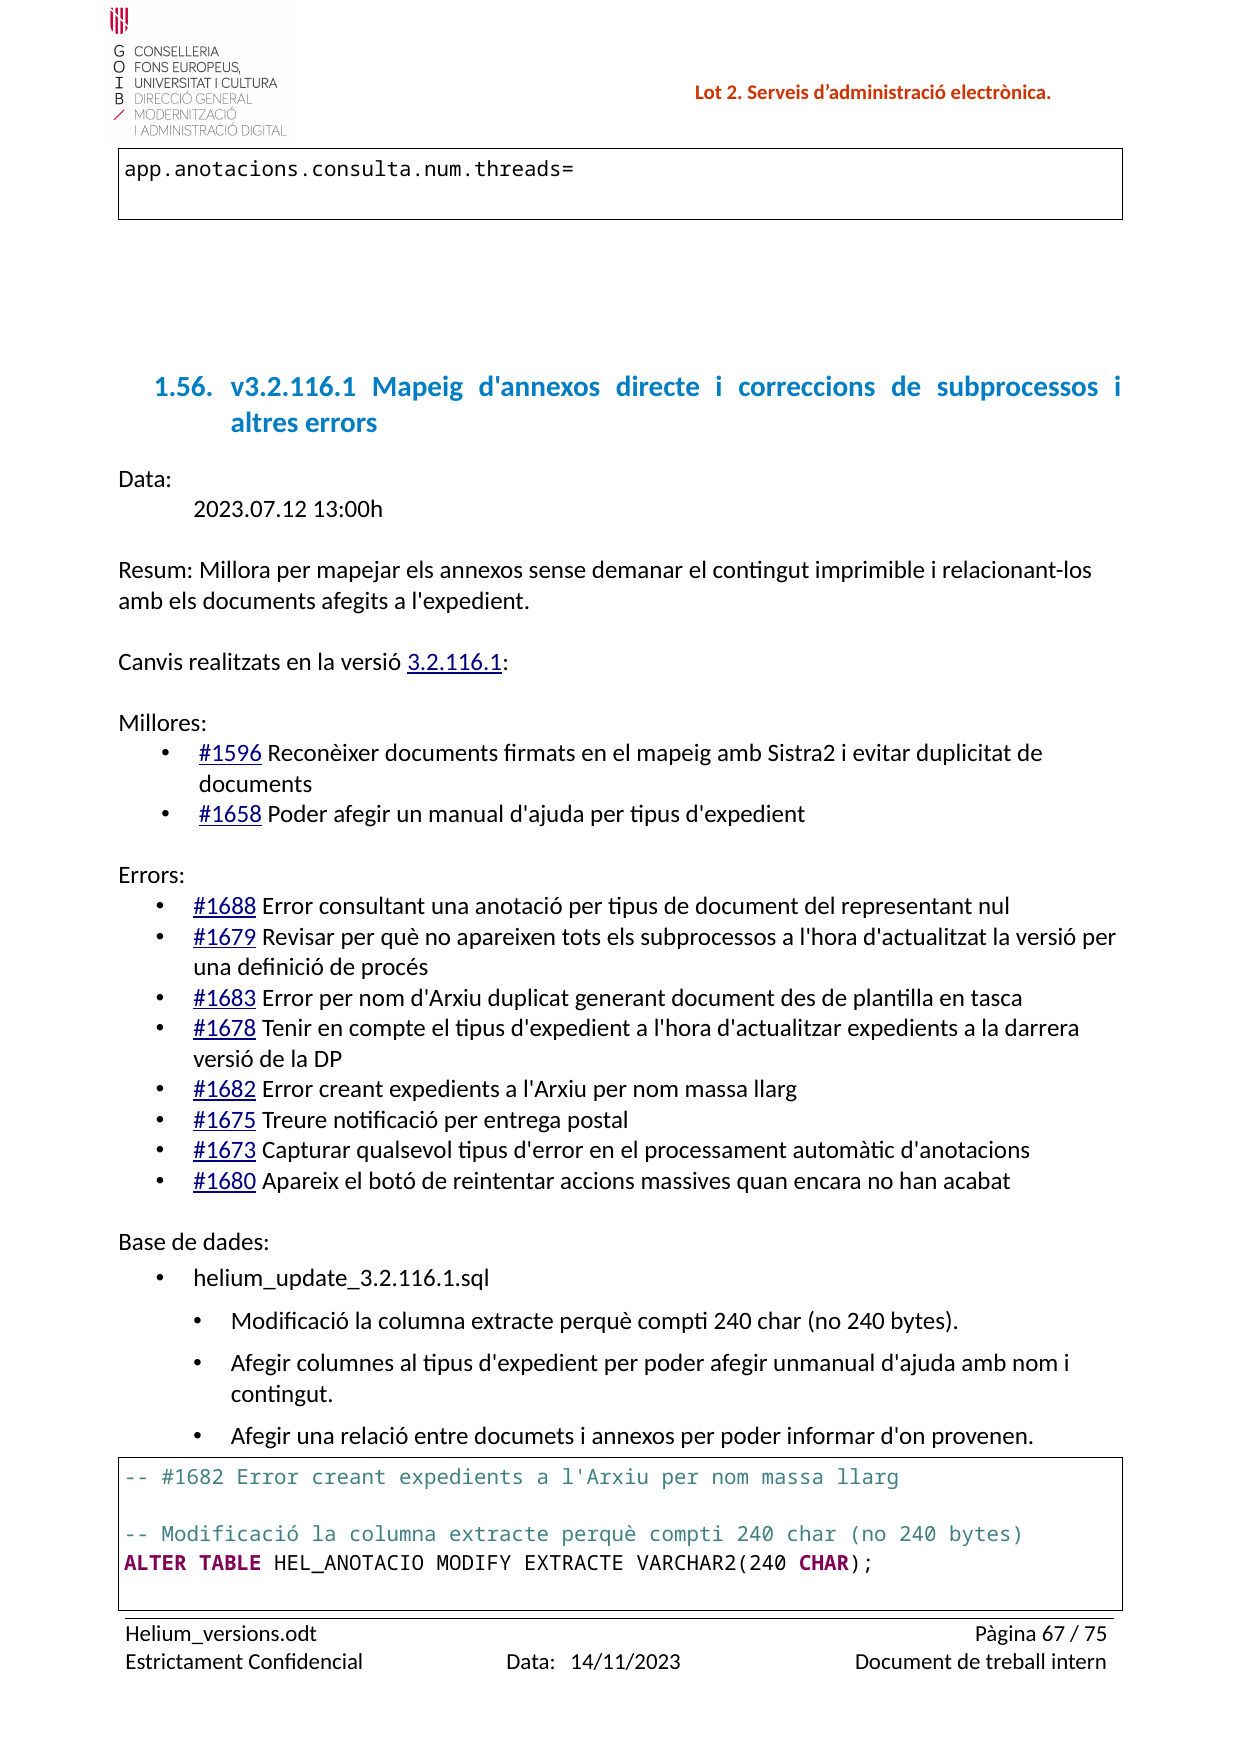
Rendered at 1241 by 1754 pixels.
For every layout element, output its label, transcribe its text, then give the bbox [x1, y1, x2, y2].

list #1683 Error per nom d'Arxiu duplicat generant document des de plantilla en tasca [156, 982, 1122, 1012]
text Base de dades: [118, 1226, 1122, 1256]
list #1678 Tenir en compte el tipus d'expedient a l'hora d'actualitzar expedients a la darrera versió de la DP [156, 1012, 1122, 1073]
picture [100, 0, 297, 144]
list #1682 Error creant expedients a l'Arxiu per nom massa llarg [156, 1073, 1122, 1104]
table_header app.anotacions.consulta.num.threads= [119, 149, 1122, 219]
list #1688 Error consultant una anotació per tipus de document del representant nul [156, 890, 1122, 921]
text Errors: [118, 860, 1122, 890]
text Data: [118, 463, 1122, 493]
text Canvis realitzats en la versió 3.2.116.1: [118, 646, 1122, 677]
list #1673 Capturar qualsevol tipus d'error en el processament automàtic d'anotacions [156, 1134, 1122, 1165]
table_header -- #1682 Error creant expedients a l'Arxiu per nom massa llarg -- Modificació la columna extracte perquè compti 240 char (no 240 bytes) ALTER TABLE HEL_ANOTACIO MODIFY EXTRACTE VARCHAR2(240 CHAR); [119, 1458, 1122, 1610]
list #1596 Reconèixer documents firmats en el mapeig amb Sistra2 i evitar duplicitat de documents [161, 738, 1122, 799]
list #1658 Poder afegir un manual d'ajuda per tipus d'expedient [161, 799, 1122, 829]
list Afegir una relació entre documets i annexos per poder informar d'on provenen. [193, 1420, 1122, 1451]
list Afegir columnes al tipus d'expedient per poder afegir unmanual d'ajuda amb nom i contingut. [193, 1347, 1122, 1408]
list Modificació la columna extracte perquè compti 240 char (no 240 bytes). [193, 1305, 1122, 1335]
text Millores: [118, 707, 1122, 738]
text 2023.07.12 13:00h [118, 493, 1122, 524]
subtitle v3.2.116.1 Mapeig d'annexos directe i correccions de subprocessos i altres errors [153, 368, 1122, 439]
list helium_update_3.2.116.1.sql [156, 1262, 1122, 1293]
list #1679 Revisar per què no apareixen tots els subprocessos a l'hora d'actualitzat la versió per una definició de procés [156, 921, 1122, 982]
list #1680 Apareix el botó de reintentar accions massives quan encara no han acabat [156, 1165, 1122, 1195]
list #1675 Treure notificació per entrega postal [156, 1104, 1122, 1134]
text Resum: Millora per mapejar els annexos sense demanar el contingut imprimible i relacionant-los amb els documents afegits a l'expedient. [118, 554, 1122, 616]
